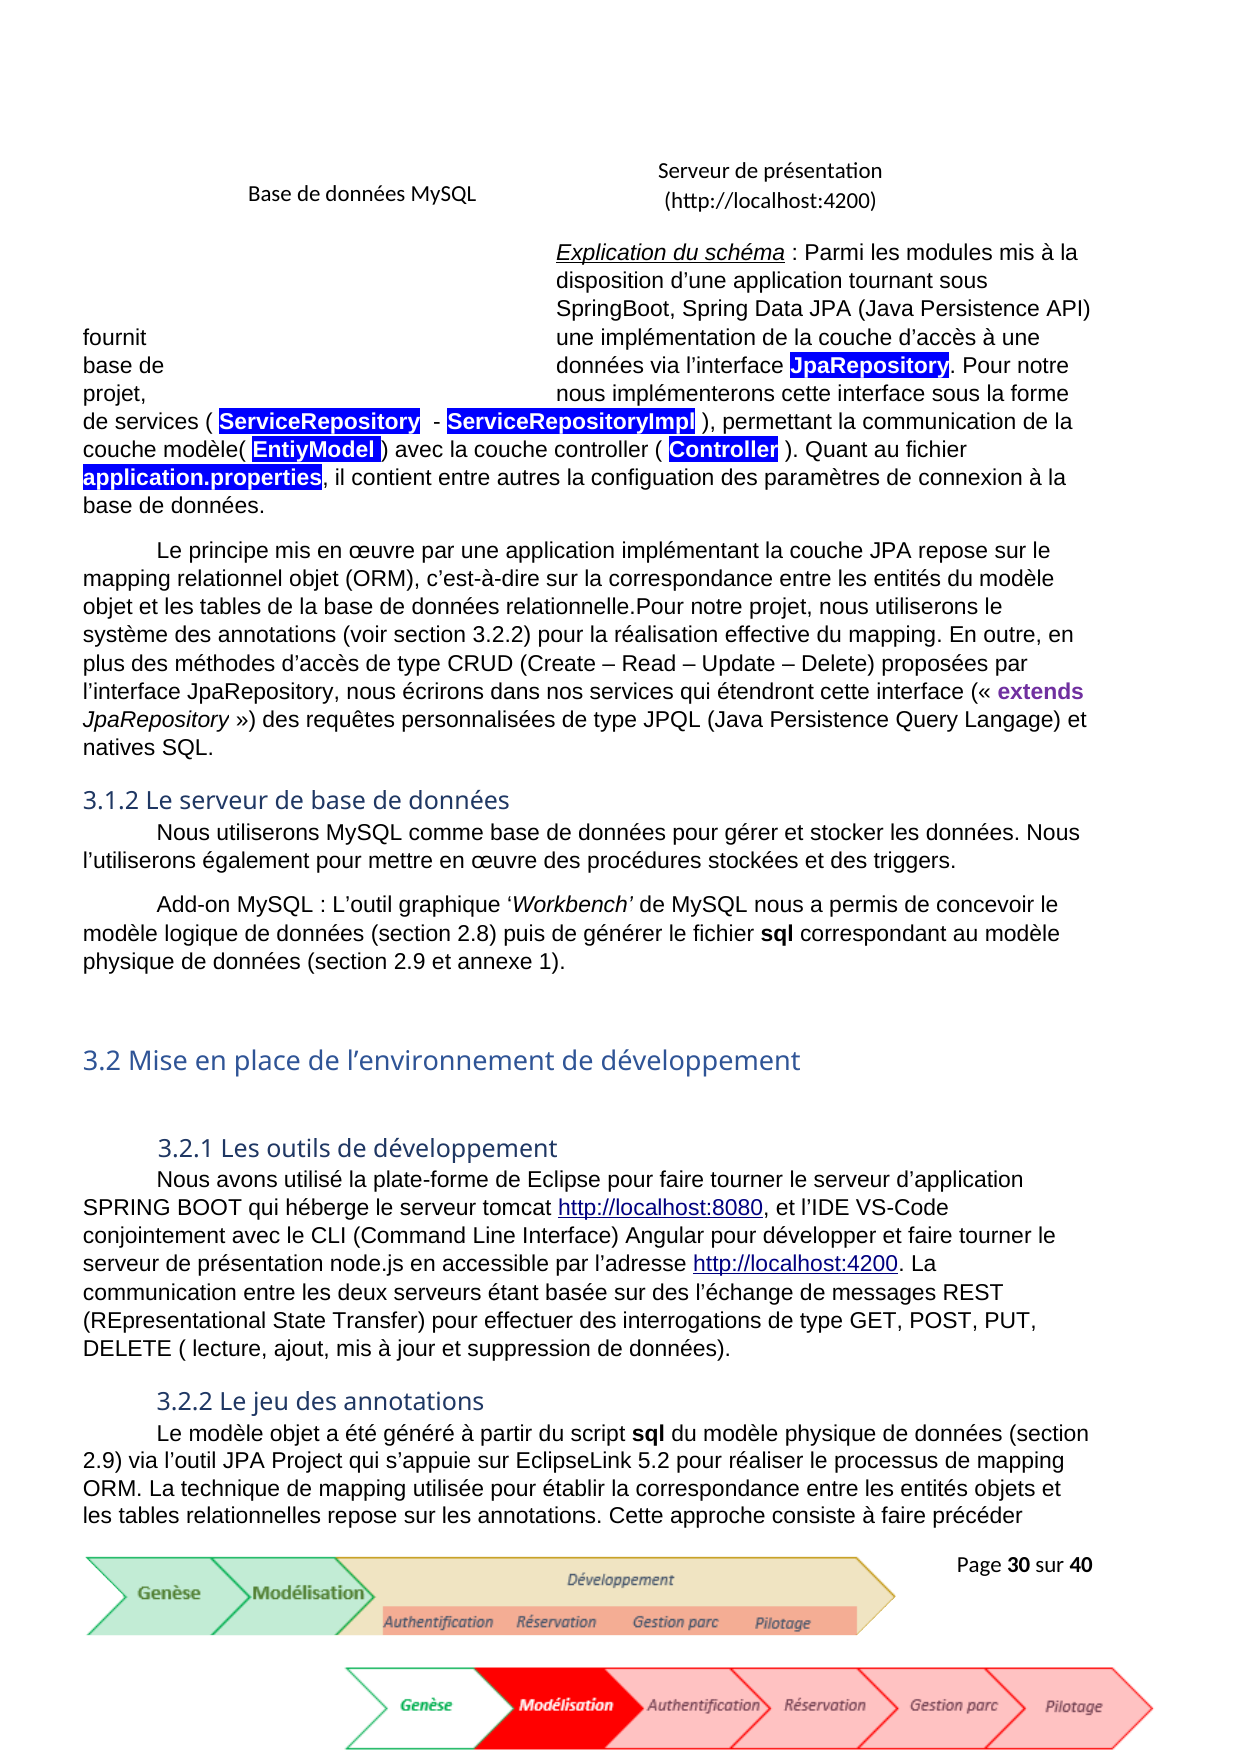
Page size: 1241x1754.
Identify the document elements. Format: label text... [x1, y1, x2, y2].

text Nous avons utilisé la plate-forme de Eclipse pour faire tourner le serveur d’application SPRING BOOT qui héberge le serveur tomcat http://localhost:8080, et l’IDE VS-Code conjointement avec le CLI (Command Line Interface) Angular pour développer et faire tourner le serveur de présentation node.js en accessible par l’adresse http://localhost:4200. La communication entre les deux serveurs étant basée sur des l’échange de messages REST (REpresentational State Transfer) pour effectuer des interrogations de type GET, POST, PUT, DELETE ( lecture, ajout, mis à jour et suppression de données). [83, 1166, 1092, 1361]
subtitle 3.2 Mise en place de l’environnement de développement [83, 1041, 1092, 1078]
text Add-on MySQL : L’outil graphique ‘Workbench’ de MySQL nous a permis de concevoir le modèle logique de données (section 2.8) puis de générer le fichier sql correspondant au modèle physique de données (section 2.9 et annexe 1). [83, 891, 1092, 974]
text Le modèle objet a été généré à partir du script sql du modèle physique de données (section 2.9) via l’outil JPA Project qui s’appuie sur EclipseLink 5.2 pour réaliser le processus de mapping ORM. La technique de mapping utilisée pour établir la correspondance entre les entités objets et les tables relationnelles repose sur les annotations. Cette approche consiste à faire précéder [83, 1419, 1092, 1529]
text Serveur de présentation (http://localhost:4200) [560, 157, 980, 214]
text Nous utiliserons MySQL comme base de données pour gérer et stocker les données. Nous l’utiliserons également pour mettre en œuvre des procédures stockées et des triggers. [83, 818, 1092, 873]
subtitle 3.2.1 Les outils de développement [83, 1130, 1092, 1164]
picture [339, 1662, 1156, 1754]
subtitle 3.2.2 Le jeu des annotations [83, 1384, 1092, 1418]
text Explication du schéma : Parmi les modules mis à la disposition d’une application tournant sous SpringBoot, Spring Data JPA (Java Persistence API) fournit une implémentation de la couche d’accès à une base de données via l’interface JpaRepository. Pour notre projet, nous implémenterons cette interface sous la forme de services ( ServiceRepository - ServiceRepositoryImpl ), permettant la communication de la couche modèle( EntiyModel ) avec la couche controller ( Controller ). Quant au fichier application.properties, il contient entre autres la configuation des paramètres de connexion à la base de données. [83, 239, 1092, 518]
text Base de données MySQL [183, 179, 541, 207]
text Le principe mis en œuvre par une application implémentant la couche JPA repose sur le mapping relationnel objet (ORM), c’est-à-dire sur la correspondance entre les entités du modèle objet et les tables de la base de données relationnelle.Pour notre projet, nous utiliserons le système des annotations (voir section 3.2.2) pour la réalisation effective du mapping. En outre, en plus des méthodes d’accès de type CRUD (Create – Read – Update – Delete) proposées par l’interface JpaRepository, nous écrirons dans nos services qui étendront cette interface (« extends JpaRepository ») des requêtes personnalisées de type JPQL (Java Persistence Query Langage) et natives SQL. [83, 537, 1092, 760]
subtitle 3.1.2 Le serveur de base de données [83, 783, 1092, 817]
